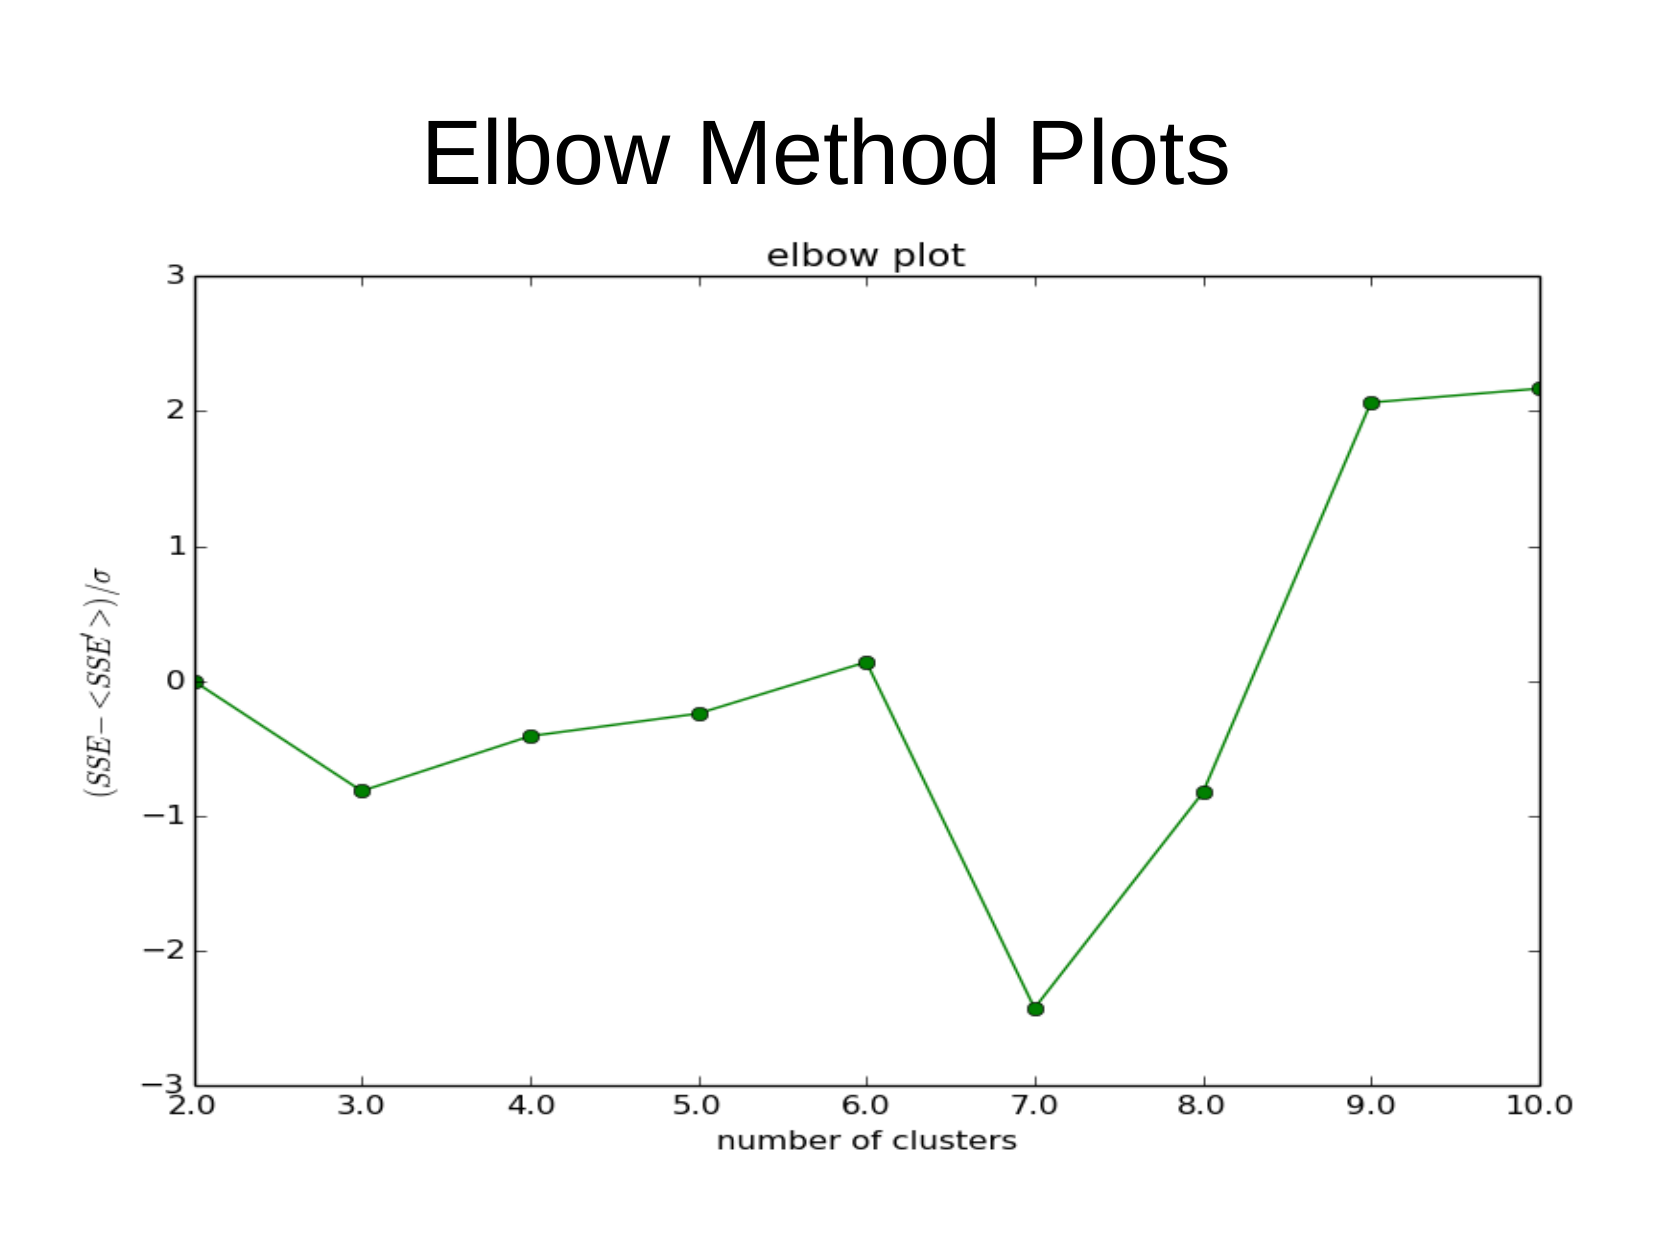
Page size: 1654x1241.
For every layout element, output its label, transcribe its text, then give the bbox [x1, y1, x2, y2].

picture [49, 212, 1607, 1193]
title Elbow Method Plots [82, 49, 1571, 212]
